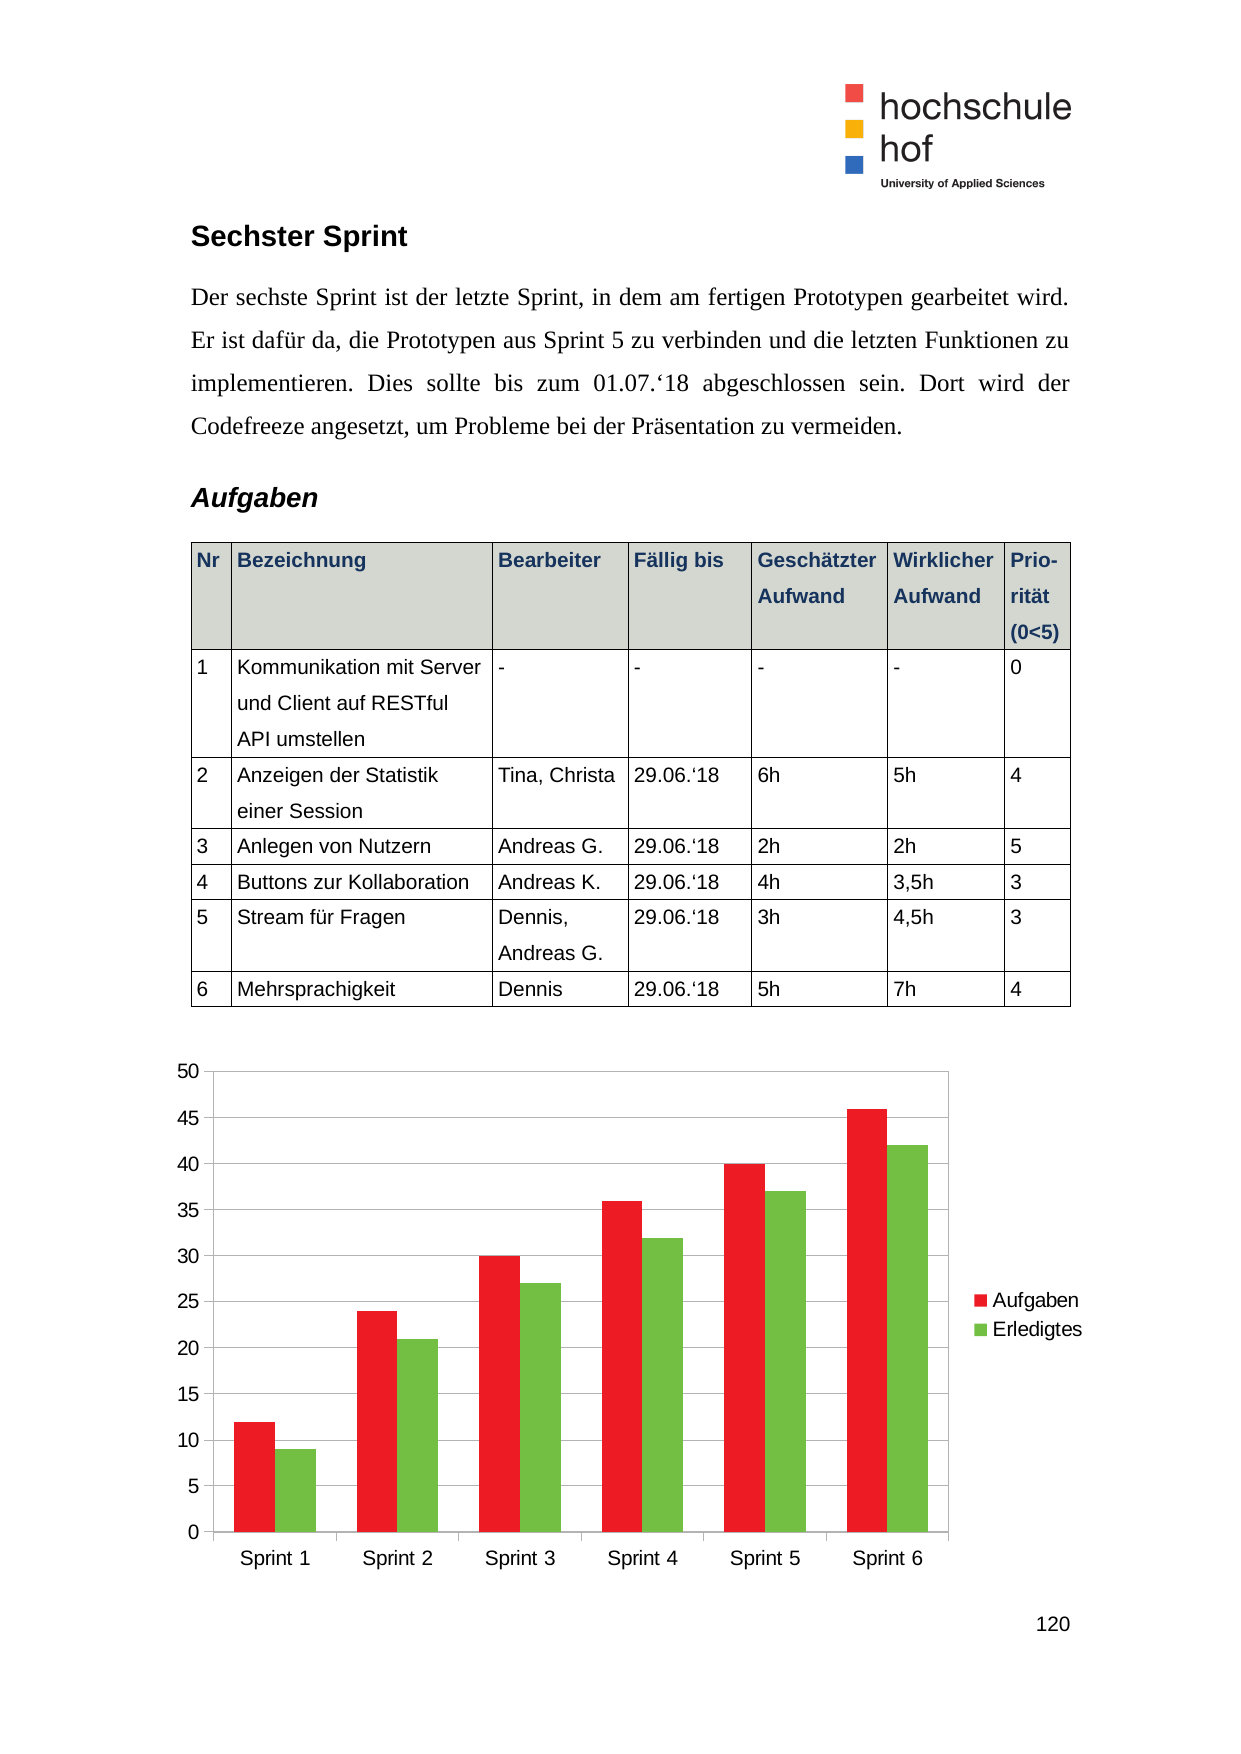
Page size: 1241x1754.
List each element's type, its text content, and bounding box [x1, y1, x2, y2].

table_cell 29.06.‘18 [629, 829, 751, 864]
table_cell 4 [1005, 972, 1070, 1006]
table_cell 3 [1005, 900, 1070, 971]
table_header Fällig bis [629, 543, 751, 649]
table_cell Dennis, Andreas G. [493, 900, 628, 971]
table_cell 2 [192, 758, 231, 828]
table_cell 3h [752, 900, 887, 971]
table_cell Mehrsprachigkeit [232, 972, 492, 1006]
picture [845, 84, 1071, 189]
table_cell Andreas K. [493, 865, 628, 899]
table_cell 3 [1005, 865, 1070, 899]
subtitle Sechster Sprint [191, 219, 1070, 253]
table_cell 1 [192, 650, 231, 757]
table_cell 5h [888, 758, 1004, 828]
table_header Wirklicher Aufwand [888, 543, 1004, 649]
table_cell 29.06.‘18 [629, 972, 751, 1006]
table_cell 5h [752, 972, 887, 1006]
table_cell Anlegen von Nutzern [232, 829, 492, 864]
table_cell Anzeigen der Statistik einer Session [232, 758, 492, 828]
table_cell 5 [192, 900, 231, 971]
table_cell Tina, Christa [493, 758, 628, 828]
table_cell - [888, 650, 1004, 757]
table_cell 29.06.‘18 [629, 865, 751, 899]
table_header Geschätzter Aufwand [752, 543, 887, 649]
table_cell 2h [752, 829, 887, 864]
table_cell Dennis [493, 972, 628, 1006]
table_cell 4h [752, 865, 887, 899]
table_header Prio-rität (0<5) [1005, 543, 1070, 649]
table_cell 4,5h [888, 900, 1004, 971]
table_cell Andreas G. [493, 829, 628, 864]
table_cell 3 [192, 829, 231, 864]
table_header Bearbeiter [493, 543, 628, 649]
table_cell 29.06.‘18 [629, 758, 751, 828]
table_cell 5 [1005, 829, 1070, 864]
table_cell 6 [192, 972, 231, 1006]
table_cell 0 [1005, 650, 1070, 757]
subtitle Aufgaben [191, 482, 1070, 513]
text Der sechste Sprint ist der letzte Sprint, in dem am fertigen Prototypen gearbeitet wird. Er ist dafür da, die Prototypen aus Sprint 5 zu verbinden und die letzten Funktionen zu implementieren. Dies sollte bis zum 01.07.‘18 abgeschlossen sein. Dort wird der Codefreeze angesetzt, um Probleme bei der Präsentation zu vermeiden. [191, 282, 1070, 440]
table_cell Stream für Fragen [232, 900, 492, 971]
table_cell 2h [888, 829, 1004, 864]
table_cell 7h [888, 972, 1004, 1006]
table_cell - [752, 650, 887, 757]
table_cell - [629, 650, 751, 757]
table_cell Buttons zur Kollaboration [232, 865, 492, 899]
table_cell 3,5h [888, 865, 1004, 899]
table_cell 4 [1005, 758, 1070, 828]
table_cell 4 [192, 865, 231, 899]
table_cell Kommunikation mit Server und Client auf RESTful API umstellen [232, 650, 492, 757]
table_cell - [493, 650, 628, 757]
table_cell 6h [752, 758, 887, 828]
table_header Bezeichnung [232, 543, 492, 649]
table_cell 29.06.‘18 [629, 900, 751, 971]
table_header Nr [192, 543, 231, 649]
